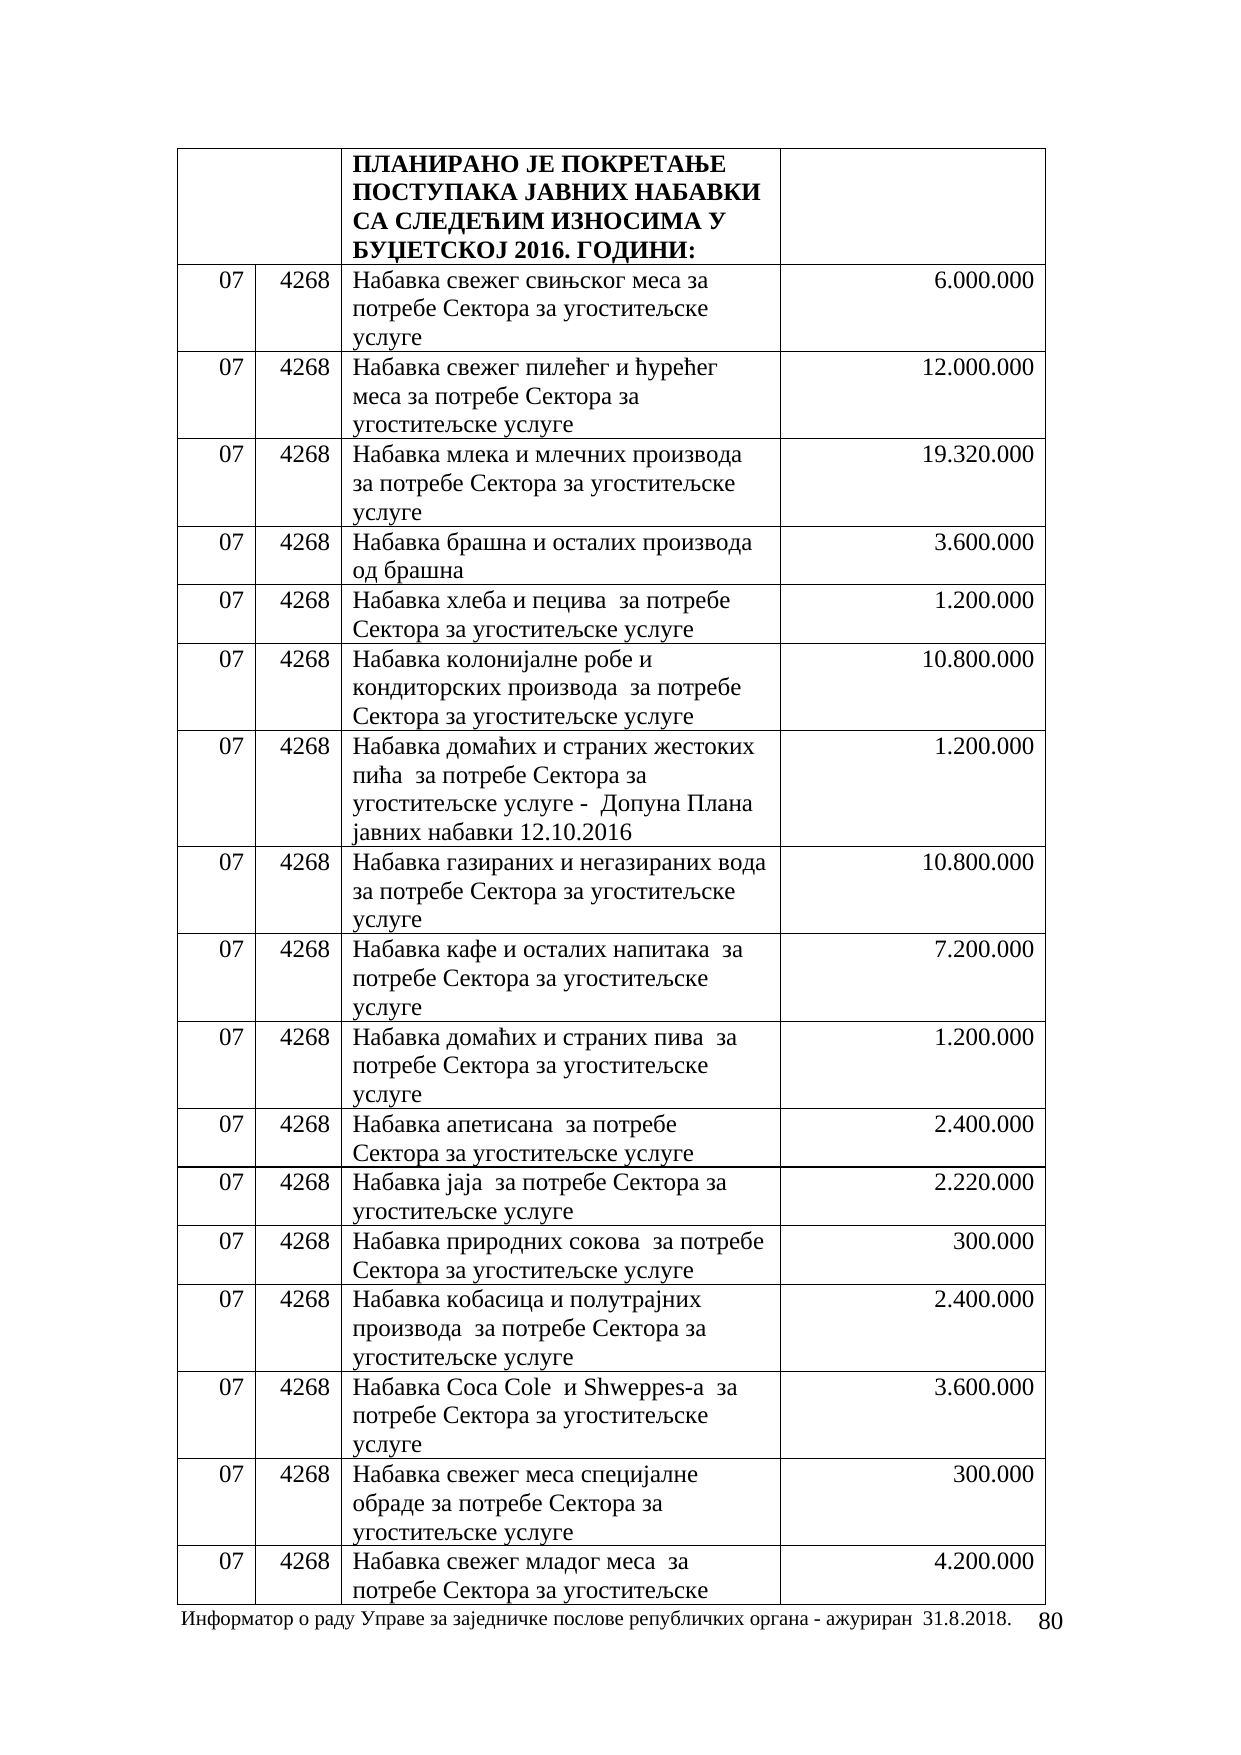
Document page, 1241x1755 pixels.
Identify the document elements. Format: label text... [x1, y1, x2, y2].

table_cell 4268 [256, 585, 341, 643]
table_cell 07 [178, 1546, 255, 1604]
table_cell 3.600.000 [781, 1372, 1045, 1458]
table_cell 07 [178, 934, 255, 1021]
table_cell 4268 [256, 1022, 341, 1108]
table_cell 07 [178, 731, 255, 846]
table_cell 10.800.000 [781, 847, 1045, 933]
table_cell 1.200.000 [781, 731, 1045, 846]
table_cell 07 [178, 847, 255, 933]
table_cell 07 [178, 1226, 255, 1283]
table_cell 2.220.000 [781, 1168, 1045, 1225]
table_cell 7.200.000 [781, 934, 1045, 1021]
table_cell Набавка апетисана за потребе Сектора за угоститељске услуге [342, 1109, 780, 1166]
table_cell 4268 [256, 934, 341, 1021]
table_cell 19.320.000 [781, 439, 1045, 526]
table_cell 1.200.000 [781, 1022, 1045, 1108]
table_cell 4268 [256, 847, 341, 933]
table_cell 300.000 [781, 1459, 1045, 1545]
table_cell 4268 [256, 1372, 341, 1458]
table_cell 4268 [256, 644, 341, 730]
table_cell 4268 [256, 1109, 341, 1166]
table_cell 3.600.000 [781, 527, 1045, 584]
table_cell 07 [178, 265, 255, 351]
table_cell 07 [178, 644, 255, 730]
table_cell 07 [178, 1372, 255, 1458]
table_cell 07 [178, 352, 255, 438]
table_cell 4268 [256, 1168, 341, 1225]
table_cell 4268 [256, 527, 341, 584]
table_cell 6.000.000 [781, 265, 1045, 351]
table_cell ПЛАНИРАНО ЈЕ ПОКРЕТАЊЕ ПОСТУПАКА ЈАВНИХ НАБАВКИ СА СЛЕДЕЋИМ ИЗНОСИМА У БУЏЕТСКОЈ 2016. ГОДИНИ: [342, 149, 780, 264]
table_cell 07 [178, 1168, 255, 1225]
table_cell Набавка газираних и негазираних вода за потребе Сектора за угоститељске услуге [342, 847, 780, 933]
table_cell [178, 149, 341, 264]
table_cell Набавка домаћих и страних пива за потребе Сектора за угоститељске услуге [342, 1022, 780, 1108]
table_cell Набавка свежег меса специјалне обраде за потребе Сектора за угоститељске услуге [342, 1459, 780, 1545]
table_cell Набавка кобасица и полутрајних производа за потребе Сектора за угоститељске услуге [342, 1285, 780, 1371]
table_cell 4268 [256, 1226, 341, 1283]
table_cell 4268 [256, 1459, 341, 1545]
table_cell 07 [178, 1459, 255, 1545]
table_cell 07 [178, 527, 255, 584]
table_cell Набавка свежег свињског меса за потребе Сектора за угоститељске услуге [342, 265, 780, 351]
table_cell 4268 [256, 265, 341, 351]
table_cell 4268 [256, 439, 341, 526]
table_cell 4268 [256, 1546, 341, 1604]
table_cell Набавка млека и млечних производа за потребе Сектора за угоститељске услуге [342, 439, 780, 526]
table_cell 07 [178, 1109, 255, 1166]
table_cell 07 [178, 585, 255, 643]
table_cell Набавка домаћих и страних жестоких пића за потребе Сектора за угоститељске услуге - Допуна Плана јавних набавки 12.10.2016 [342, 731, 780, 846]
table_cell Набавка свежег младог меса за потребе Сектора за угоститељске [342, 1546, 780, 1604]
table_cell Набавка брашна и осталих производа од брашна [342, 527, 780, 584]
table_cell Набавка свежег пилећег и ћурећег меса за потребе Сектора за угоститељске услуге [342, 352, 780, 438]
table_cell Набавка јаја за потребе Сектора за угоститељске услуге [342, 1168, 780, 1225]
table_cell 4268 [256, 1285, 341, 1371]
table_cell 07 [178, 1285, 255, 1371]
table_cell 2.400.000 [781, 1109, 1045, 1166]
table_cell [781, 149, 1045, 264]
table_cell 4.200.000 [781, 1546, 1045, 1604]
table_cell Набавка природних сокова за потребе Сектора за угоститељске услуге [342, 1226, 780, 1283]
table_cell 1.200.000 [781, 585, 1045, 643]
table_cell Набавка кафе и осталих напитака за потребе Сектора за угоститељске услуге [342, 934, 780, 1021]
table_cell 07 [178, 1022, 255, 1108]
table_cell 300.000 [781, 1226, 1045, 1283]
table_cell Набавка колонијалне робе и кондиторских производа за потребе Сектора за угоститељске услуге [342, 644, 780, 730]
table_cell Набавка Coca Cole и Shweppes-a за потребе Сектора за угоститељске услуге [342, 1372, 780, 1458]
table_cell Набавка хлеба и пецива за потребе Сектора за угоститељске услуге [342, 585, 780, 643]
table_cell 10.800.000 [781, 644, 1045, 730]
table_cell 12.000.000 [781, 352, 1045, 438]
table_cell 4268 [256, 731, 341, 846]
table_cell 07 [178, 439, 255, 526]
table_cell 2.400.000 [781, 1285, 1045, 1371]
table_cell 4268 [256, 352, 341, 438]
